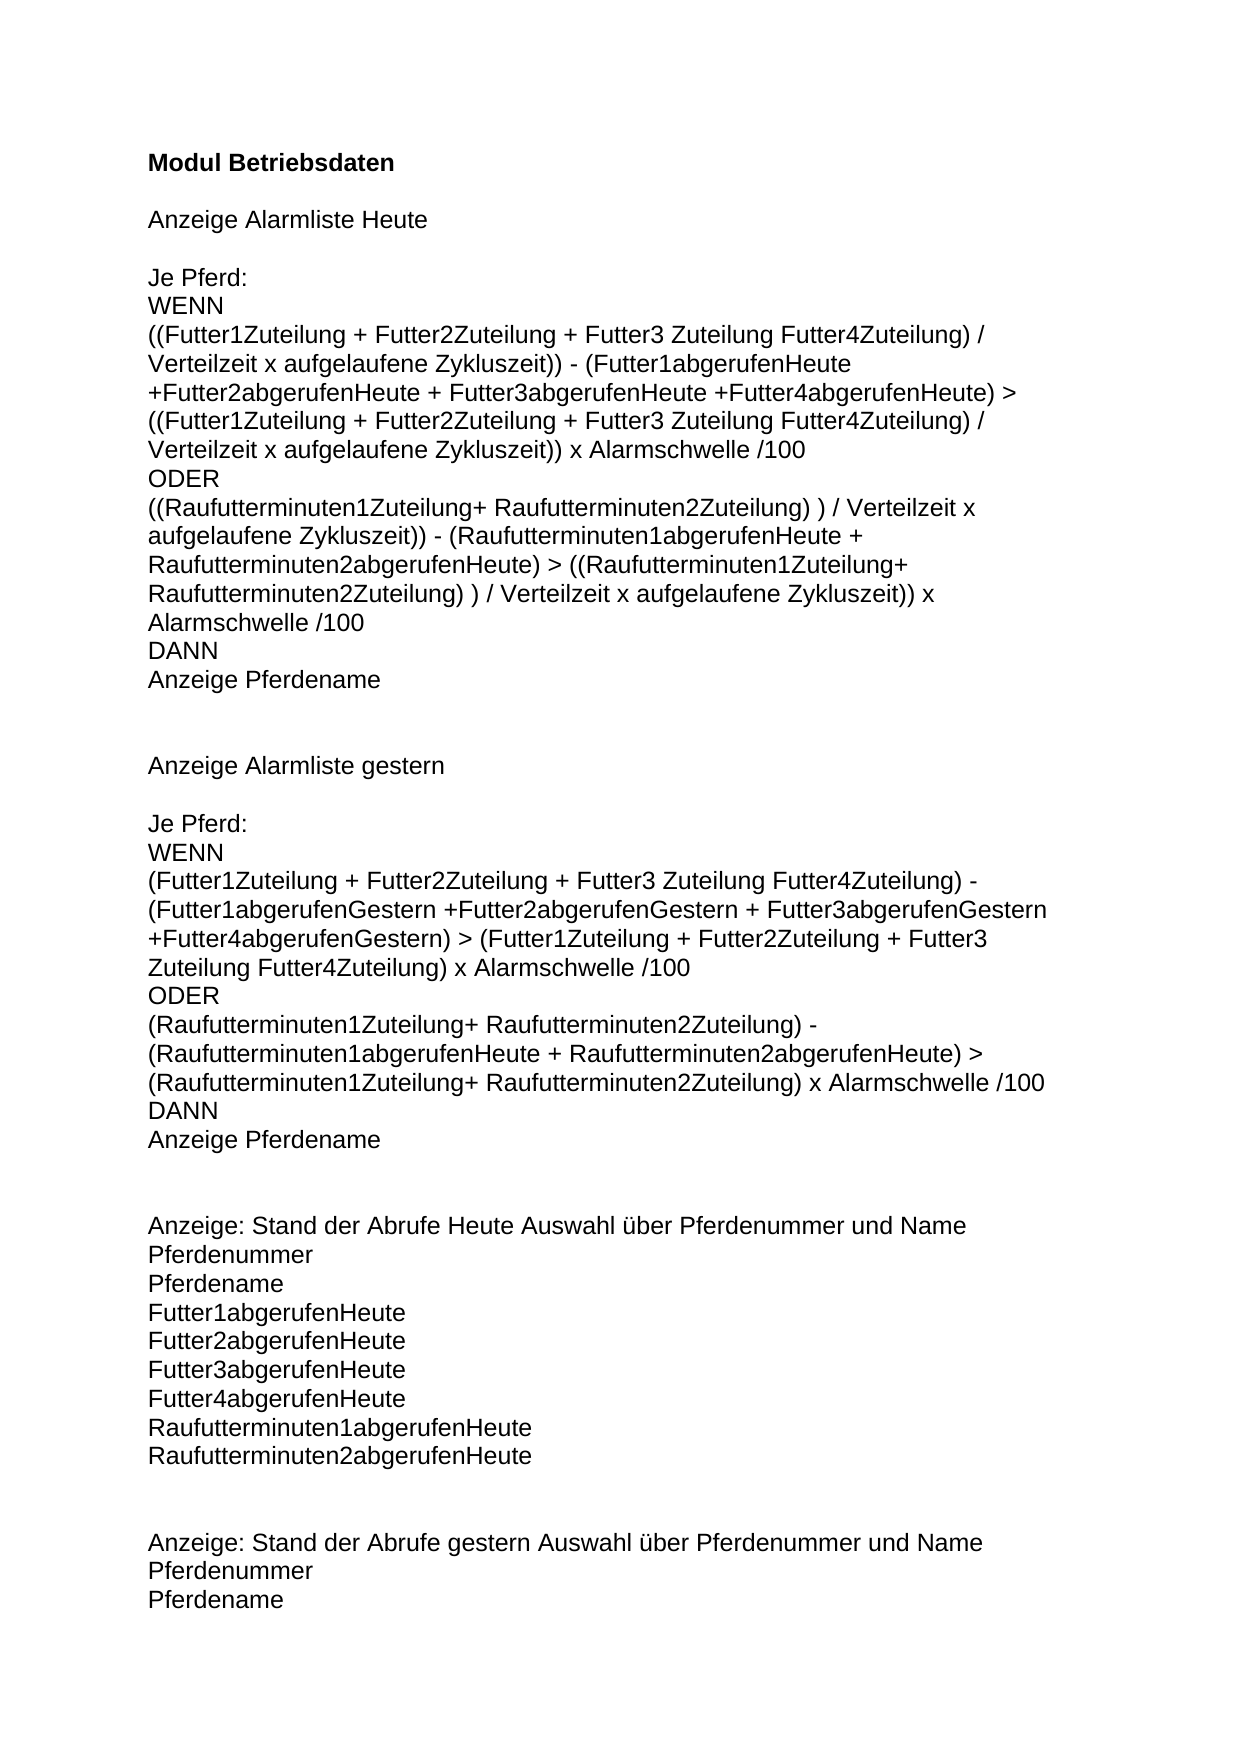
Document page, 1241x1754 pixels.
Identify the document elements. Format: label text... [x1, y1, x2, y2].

text WENN [148, 838, 1093, 866]
text Futter1abgerufenHeute [148, 1298, 1093, 1326]
text (Raufutterminuten1Zuteilung+ Raufutterminuten2Zuteilung) - (Raufutterminuten1abgerufenHeute + Raufutterminuten2abgerufenHeute) > (Raufutterminuten1Zuteilung+ Raufutterminuten2Zuteilung) x Alarmschwelle /100 [148, 1010, 1093, 1096]
text Pferdenummer [148, 1240, 1093, 1269]
text Anzeige: Stand der Abrufe Heute Auswahl über Pferdenummer und Name [148, 1211, 1093, 1240]
text Anzeige: Stand der Abrufe gestern Auswahl über Pferdenummer und Name [148, 1528, 1093, 1556]
text Anzeige Alarmliste gestern [148, 751, 1093, 780]
text Je Pferd: [148, 809, 1093, 838]
text (Futter1Zuteilung + Futter2Zuteilung + Futter3 Zuteilung Futter4Zuteilung) - (Futter1abgerufenGestern +Futter2abgerufenGestern + Futter3abgerufenGestern +Futter4abgerufenGestern) > (Futter1Zuteilung + Futter2Zuteilung + Futter3 Zuteilung Futter4Zuteilung) x Alarmschwelle /100 [148, 866, 1093, 981]
text DANN [148, 636, 1093, 665]
text Anzeige Alarmliste Heute [148, 205, 1093, 234]
text WENN [148, 291, 1093, 320]
text Pferdename [148, 1585, 1093, 1614]
text DANN [148, 1096, 1093, 1125]
text Futter2abgerufenHeute [148, 1326, 1093, 1355]
text Raufutterminuten2abgerufenHeute [148, 1441, 1093, 1470]
text Raufutterminuten1abgerufenHeute [148, 1413, 1093, 1441]
text Futter3abgerufenHeute [148, 1355, 1093, 1384]
text ((Futter1Zuteilung + Futter2Zuteilung + Futter3 Zuteilung Futter4Zuteilung) / Verteilzeit x aufgelaufene Zykluszeit)) - (Futter1abgerufenHeute +Futter2abgerufenHeute + Futter3abgerufenHeute +Futter4abgerufenHeute) > ((Futter1Zuteilung + Futter2Zuteilung + Futter3 Zuteilung Futter4Zuteilung) / Verteilzeit x aufgelaufene Zykluszeit)) x Alarmschwelle /100 [148, 320, 1093, 464]
subtitle Modul Betriebsdaten [148, 148, 1093, 176]
text ODER [148, 981, 1093, 1010]
text ((Raufutterminuten1Zuteilung+ Raufutterminuten2Zuteilung) ) / Verteilzeit x aufgelaufene Zykluszeit)) - (Raufutterminuten1abgerufenHeute + Raufutterminuten2abgerufenHeute) > ((Raufutterminuten1Zuteilung+ Raufutterminuten2Zuteilung) ) / Verteilzeit x aufgelaufene Zykluszeit)) x Alarmschwelle /100 [148, 493, 1093, 636]
text Futter4abgerufenHeute [148, 1384, 1093, 1413]
text Anzeige Pferdename [148, 1125, 1093, 1154]
text ODER [148, 464, 1093, 493]
text Pferdenummer [148, 1556, 1093, 1585]
text Je Pferd: [148, 263, 1093, 291]
text Pferdename [148, 1269, 1093, 1298]
text Anzeige Pferdename [148, 665, 1093, 694]
